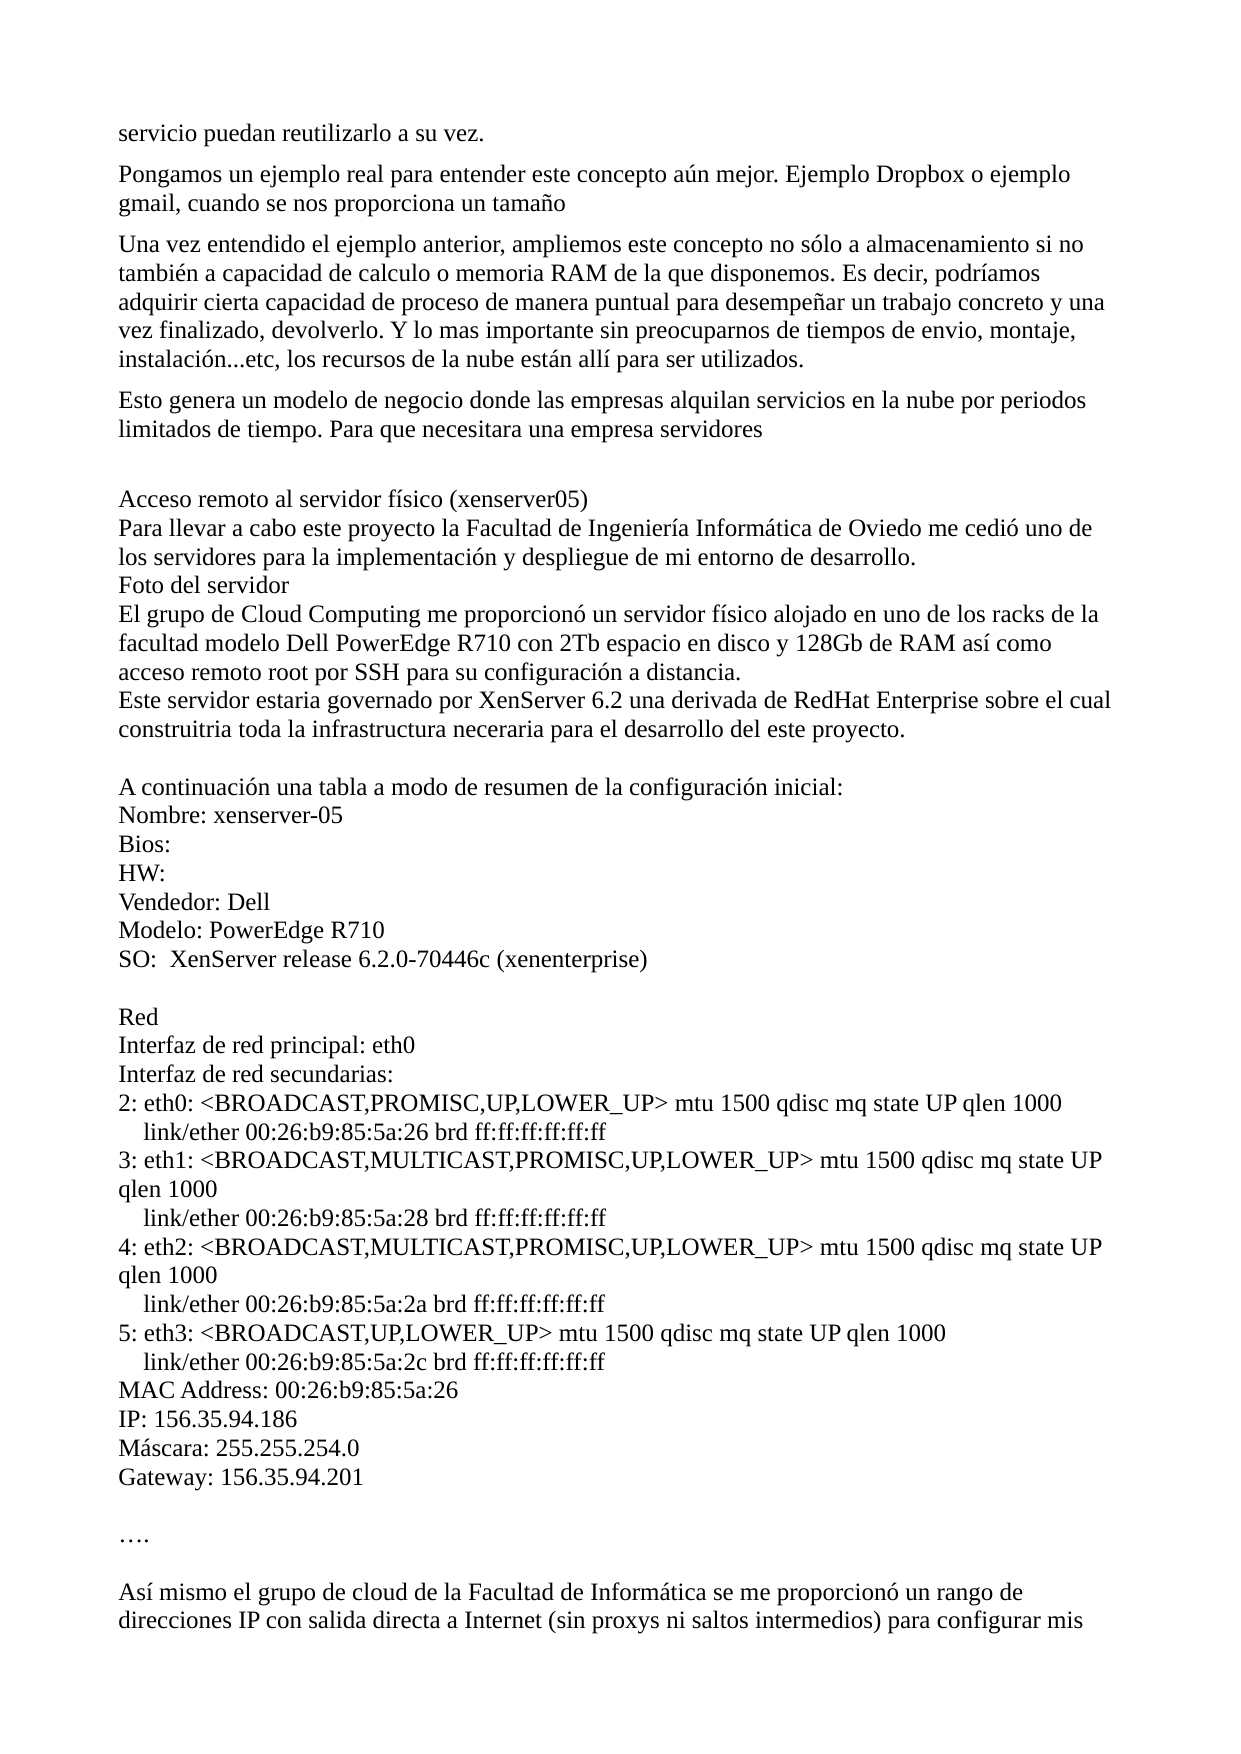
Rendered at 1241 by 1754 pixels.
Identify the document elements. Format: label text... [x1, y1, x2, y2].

text HW: [118, 858, 1122, 887]
text 4: eth2: <BROADCAST,MULTICAST,PROMISC,UP,LOWER_UP> mtu 1500 qdisc mq state UP qlen 1000 [118, 1232, 1122, 1289]
text Acceso remoto al servidor físico (xenserver05) [118, 484, 1122, 513]
text servicio puedan reutilizarlo a su vez. [118, 118, 1122, 147]
text IP: 156.35.94.186 [118, 1404, 1122, 1433]
text A continuación una tabla a modo de resumen de la configuración inicial: [118, 772, 1122, 801]
text …. [118, 1519, 1122, 1548]
text 3: eth1: <BROADCAST,MULTICAST,PROMISC,UP,LOWER_UP> mtu 1500 qdisc mq state UP qlen 1000 [118, 1146, 1122, 1203]
text Interfaz de red secundarias: [118, 1059, 1122, 1088]
text El grupo de Cloud Computing me proporcionó un servidor físico alojado en uno de los racks de la facultad modelo Dell PowerEdge R710 con 2Tb espacio en disco y 128Gb de RAM así como acceso remoto root por SSH para su configuración a distancia. [118, 599, 1122, 686]
text 2: eth0: <BROADCAST,PROMISC,UP,LOWER_UP> mtu 1500 qdisc mq state UP qlen 1000 [118, 1088, 1122, 1117]
text Máscara: 255.255.254.0 [118, 1433, 1122, 1462]
text link/ether 00:26:b9:85:5a:26 brd ff:ff:ff:ff:ff:ff [118, 1117, 1122, 1146]
text link/ether 00:26:b9:85:5a:2a brd ff:ff:ff:ff:ff:ff [118, 1289, 1122, 1318]
text link/ether 00:26:b9:85:5a:28 brd ff:ff:ff:ff:ff:ff [118, 1203, 1122, 1232]
text Esto genera un modelo de negocio donde las empresas alquilan servicios en la nube por periodos limitados de tiempo. Para que necesitara una empresa servidores [118, 386, 1122, 443]
text Interfaz de red principal: eth0 [118, 1031, 1122, 1059]
text Así mismo el grupo de cloud de la Facultad de Informática se me proporcionó un rango de direcciones IP con salida directa a Internet (sin proxys ni saltos intermedios) para configurar mis [118, 1577, 1122, 1634]
text Nombre: xenserver-05 [118, 801, 1122, 829]
text Una vez entendido el ejemplo anterior, ampliemos este concepto no sólo a almacenamiento si no también a capacidad de calculo o memoria RAM de la que disponemos. Es decir, podríamos adquirir cierta capacidad de proceso de manera puntual para desempeñar un trabajo concreto y una vez finalizado, devolverlo. Y lo mas importante sin preocuparnos de tiempos de envio, montaje, instalación...etc, los recursos de la nube están allí para ser utilizados. [118, 229, 1122, 373]
text Este servidor estaria governado por XenServer 6.2 una derivada de RedHat Enterprise sobre el cual construitria toda la infrastructura neceraria para el desarrollo del este proyecto. [118, 686, 1122, 743]
text MAC Address: 00:26:b9:85:5a:26 [118, 1376, 1122, 1404]
text SO: XenServer release 6.2.0-70446c (xenenterprise) [118, 944, 1122, 973]
text Pongamos un ejemplo real para entender este concepto aún mejor. Ejemplo Dropbox o ejemplo gmail, cuando se nos proporciona un tamaño [118, 159, 1122, 217]
text Foto del servidor [118, 571, 1122, 599]
text Bios: [118, 829, 1122, 858]
text Gateway: 156.35.94.201 [118, 1462, 1122, 1491]
text Vendedor: Dell [118, 887, 1122, 916]
text Para llevar a cabo este proyecto la Facultad de Ingeniería Informática de Oviedo me cedió uno de los servidores para la implementación y despliegue de mi entorno de desarrollo. [118, 513, 1122, 571]
text Red [118, 1002, 1122, 1031]
text 5: eth3: <BROADCAST,UP,LOWER_UP> mtu 1500 qdisc mq state UP qlen 1000 [118, 1318, 1122, 1347]
text Modelo: PowerEdge R710 [118, 916, 1122, 944]
text link/ether 00:26:b9:85:5a:2c brd ff:ff:ff:ff:ff:ff [118, 1347, 1122, 1376]
